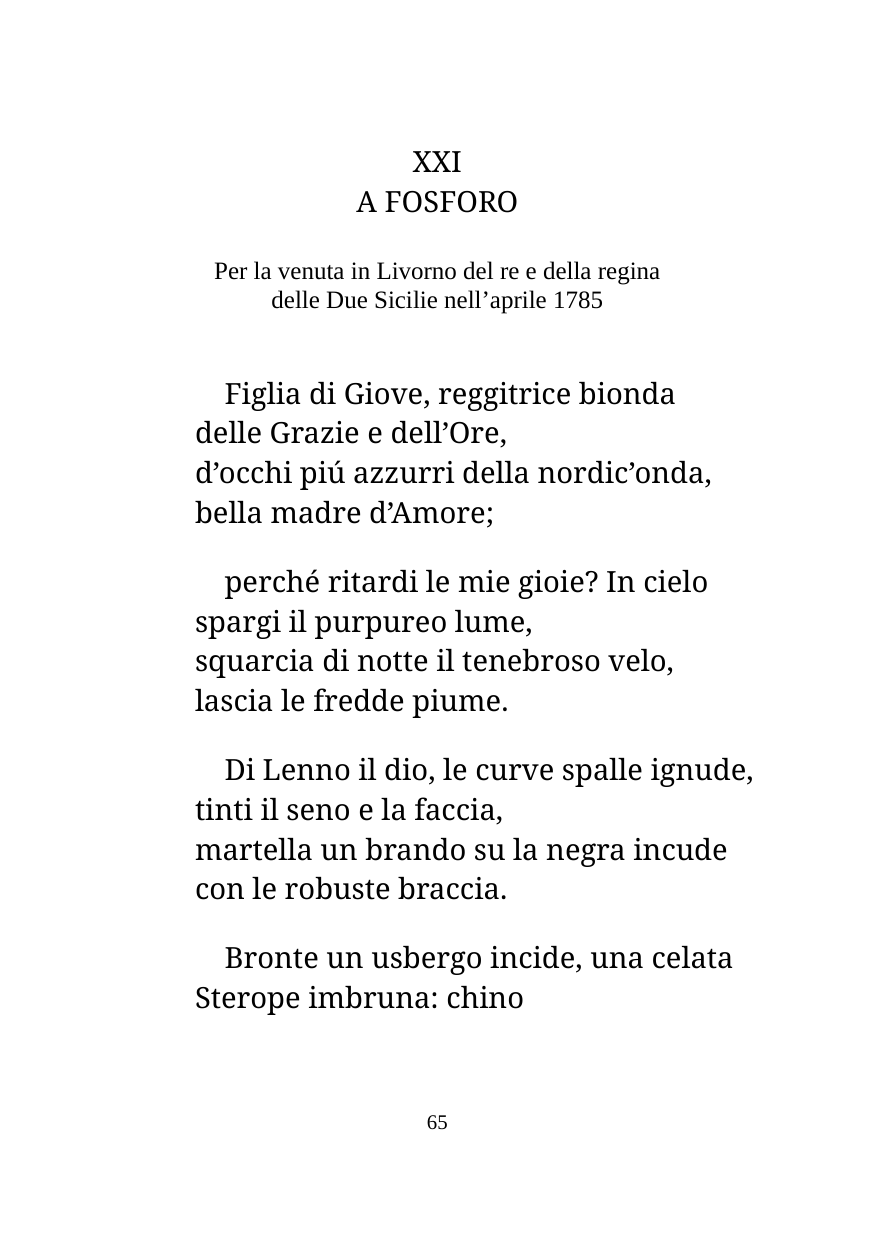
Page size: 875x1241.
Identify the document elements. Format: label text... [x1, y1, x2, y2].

text perché ritardi le mie gioie? In cielo spargi il purpureo lume, squarcia di notte il tenebroso velo, lascia le fredde piume. [195, 561, 768, 720]
text Di Lenno il dio, le curve spalle ignude, tinti il seno e la faccia, martella un brando su la negra incude con le robuste braccia. [195, 749, 768, 908]
text Figlia di Giove, reggitrice bionda delle Grazie e dell’Ore, d’occhi piú azzurri della nordic’onda, bella madre d’Amore; [195, 373, 768, 532]
subtitle XXI A FOSFORO [106, 142, 768, 221]
text Per la venuta in Livorno del re e della regina delle Due Sicilie nell’aprile 1785 [106, 256, 768, 314]
text Bronte un usbergo incide, una celata Sterope imbruna: chino [195, 938, 768, 1017]
